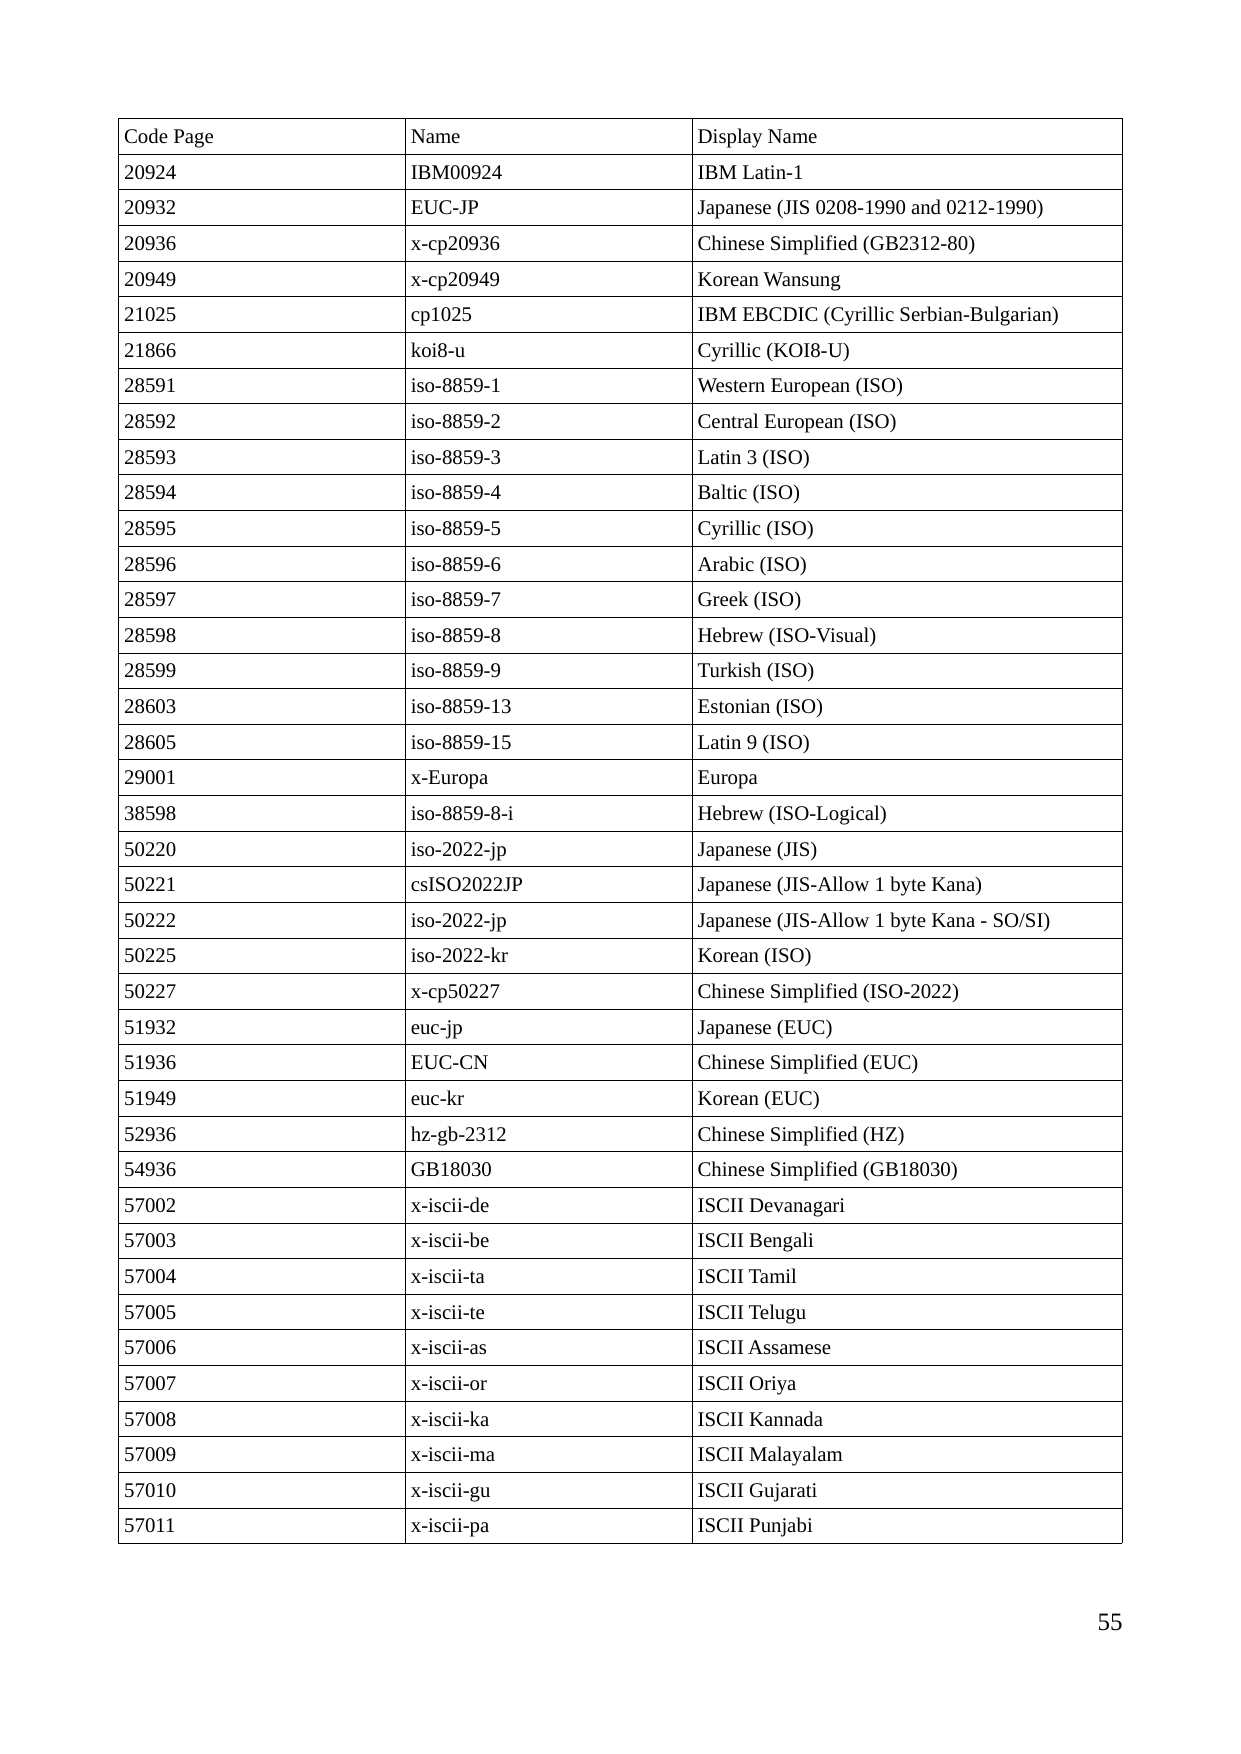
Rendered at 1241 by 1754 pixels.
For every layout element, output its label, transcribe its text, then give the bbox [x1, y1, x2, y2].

table_cell csISO2022JP [406, 867, 692, 902]
table_cell x-cp50227 [406, 974, 692, 1009]
table_cell ISCII Oriya [693, 1366, 1122, 1401]
table_cell 50221 [119, 867, 405, 902]
table_cell Latin 9 (ISO) [693, 725, 1122, 759]
table_cell EUC-JP [406, 190, 692, 225]
table_header Name [406, 119, 692, 154]
table_cell 20924 [119, 155, 405, 189]
table_cell Japanese (JIS-Allow 1 byte Kana) [693, 867, 1122, 902]
table_cell iso-8859-15 [406, 725, 692, 759]
table_cell Korean (EUC) [693, 1081, 1122, 1116]
table_cell x-iscii-pa [406, 1509, 692, 1543]
table_cell GB18030 [406, 1152, 692, 1187]
table_cell 20936 [119, 226, 405, 261]
table_cell iso-8859-6 [406, 547, 692, 581]
table_cell euc-kr [406, 1081, 692, 1116]
table_cell Estonian (ISO) [693, 689, 1122, 724]
table_header Display Name [693, 119, 1122, 154]
table_cell 28592 [119, 404, 405, 439]
table_cell Chinese Simplified (GB18030) [693, 1152, 1122, 1187]
table_cell 28605 [119, 725, 405, 759]
table_cell iso-2022-kr [406, 939, 692, 973]
table_cell iso-8859-2 [406, 404, 692, 439]
table_cell iso-8859-4 [406, 475, 692, 510]
table_cell x-iscii-ka [406, 1402, 692, 1436]
table_cell x-iscii-ma [406, 1437, 692, 1472]
table_cell iso-8859-1 [406, 369, 692, 403]
table_cell 20949 [119, 262, 405, 296]
table_cell 21866 [119, 333, 405, 367]
table_cell ISCII Devanagari [693, 1188, 1122, 1222]
table_cell iso-2022-jp [406, 832, 692, 866]
table_cell 57008 [119, 1402, 405, 1436]
table_cell 20932 [119, 190, 405, 225]
table_cell koi8-u [406, 333, 692, 367]
table_cell Latin 3 (ISO) [693, 440, 1122, 474]
table_cell Cyrillic (KOI8-U) [693, 333, 1122, 367]
table_cell IBM EBCDIC (Cyrillic Serbian-Bulgarian) [693, 297, 1122, 332]
table_cell ISCII Bengali [693, 1224, 1122, 1258]
table_cell 50222 [119, 903, 405, 937]
table_cell 57010 [119, 1473, 405, 1507]
table_cell 28603 [119, 689, 405, 724]
table_cell iso-8859-9 [406, 654, 692, 688]
table_cell Japanese (JIS) [693, 832, 1122, 866]
table_cell Japanese (JIS 0208-1990 and 0212-1990) [693, 190, 1122, 225]
table_header Code Page [119, 119, 405, 154]
table_cell Chinese Simplified (EUC) [693, 1045, 1122, 1080]
table_cell ISCII Assamese [693, 1330, 1122, 1365]
table_cell 57007 [119, 1366, 405, 1401]
table_cell 28593 [119, 440, 405, 474]
table_cell 28597 [119, 582, 405, 617]
table_cell ISCII Kannada [693, 1402, 1122, 1436]
table_cell Hebrew (ISO-Visual) [693, 618, 1122, 652]
table_cell 57011 [119, 1509, 405, 1543]
table_cell iso-8859-7 [406, 582, 692, 617]
table_cell Japanese (EUC) [693, 1010, 1122, 1044]
table_cell 57002 [119, 1188, 405, 1222]
table_cell 29001 [119, 760, 405, 795]
table_cell 57006 [119, 1330, 405, 1365]
table_cell x-iscii-ta [406, 1259, 692, 1294]
table_cell hz-gb-2312 [406, 1117, 692, 1151]
table_cell 54936 [119, 1152, 405, 1187]
table_cell 57004 [119, 1259, 405, 1294]
table_cell EUC-CN [406, 1045, 692, 1080]
table_cell IBM Latin-1 [693, 155, 1122, 189]
table_cell iso-8859-5 [406, 511, 692, 546]
table_cell iso-2022-jp [406, 903, 692, 937]
table_cell 28596 [119, 547, 405, 581]
table_cell x-iscii-de [406, 1188, 692, 1222]
table_cell iso-8859-13 [406, 689, 692, 724]
table_cell Western European (ISO) [693, 369, 1122, 403]
table_cell iso-8859-3 [406, 440, 692, 474]
table_cell Turkish (ISO) [693, 654, 1122, 688]
table_cell Chinese Simplified (HZ) [693, 1117, 1122, 1151]
table_cell x-iscii-as [406, 1330, 692, 1365]
table_cell Chinese Simplified (GB2312-80) [693, 226, 1122, 261]
table_cell 52936 [119, 1117, 405, 1151]
table_cell iso-8859-8 [406, 618, 692, 652]
table_cell Baltic (ISO) [693, 475, 1122, 510]
table_cell 28594 [119, 475, 405, 510]
table_cell x-iscii-or [406, 1366, 692, 1401]
table_cell 28599 [119, 654, 405, 688]
table_cell 50227 [119, 974, 405, 1009]
table_cell iso-8859-8-i [406, 796, 692, 831]
table_cell x-cp20936 [406, 226, 692, 261]
table_cell ISCII Malayalam [693, 1437, 1122, 1472]
table_cell 21025 [119, 297, 405, 332]
table_cell euc-jp [406, 1010, 692, 1044]
table_cell 51936 [119, 1045, 405, 1080]
table_cell Greek (ISO) [693, 582, 1122, 617]
table_cell 28598 [119, 618, 405, 652]
table_cell 50220 [119, 832, 405, 866]
table_cell 50225 [119, 939, 405, 973]
table_cell x-cp20949 [406, 262, 692, 296]
table_cell Cyrillic (ISO) [693, 511, 1122, 546]
table_cell ISCII Gujarati [693, 1473, 1122, 1507]
table_cell Hebrew (ISO-Logical) [693, 796, 1122, 831]
table_cell x-iscii-gu [406, 1473, 692, 1507]
table_cell Japanese (JIS-Allow 1 byte Kana - SO/SI) [693, 903, 1122, 937]
table_cell 57009 [119, 1437, 405, 1472]
table_cell x-iscii-te [406, 1295, 692, 1329]
table_cell ISCII Telugu [693, 1295, 1122, 1329]
table_cell ISCII Punjabi [693, 1509, 1122, 1543]
table_cell Europa [693, 760, 1122, 795]
table_cell x-Europa [406, 760, 692, 795]
table_cell 57005 [119, 1295, 405, 1329]
table_cell 38598 [119, 796, 405, 831]
table_cell ISCII Tamil [693, 1259, 1122, 1294]
table_cell 51949 [119, 1081, 405, 1116]
table_cell Arabic (ISO) [693, 547, 1122, 581]
table_cell 57003 [119, 1224, 405, 1258]
table_cell Chinese Simplified (ISO-2022) [693, 974, 1122, 1009]
table_cell Korean Wansung [693, 262, 1122, 296]
table_cell 51932 [119, 1010, 405, 1044]
table_cell cp1025 [406, 297, 692, 332]
table_cell IBM00924 [406, 155, 692, 189]
table_cell 28591 [119, 369, 405, 403]
table_cell Korean (ISO) [693, 939, 1122, 973]
table_cell Central European (ISO) [693, 404, 1122, 439]
table_cell 28595 [119, 511, 405, 546]
table_cell x-iscii-be [406, 1224, 692, 1258]
